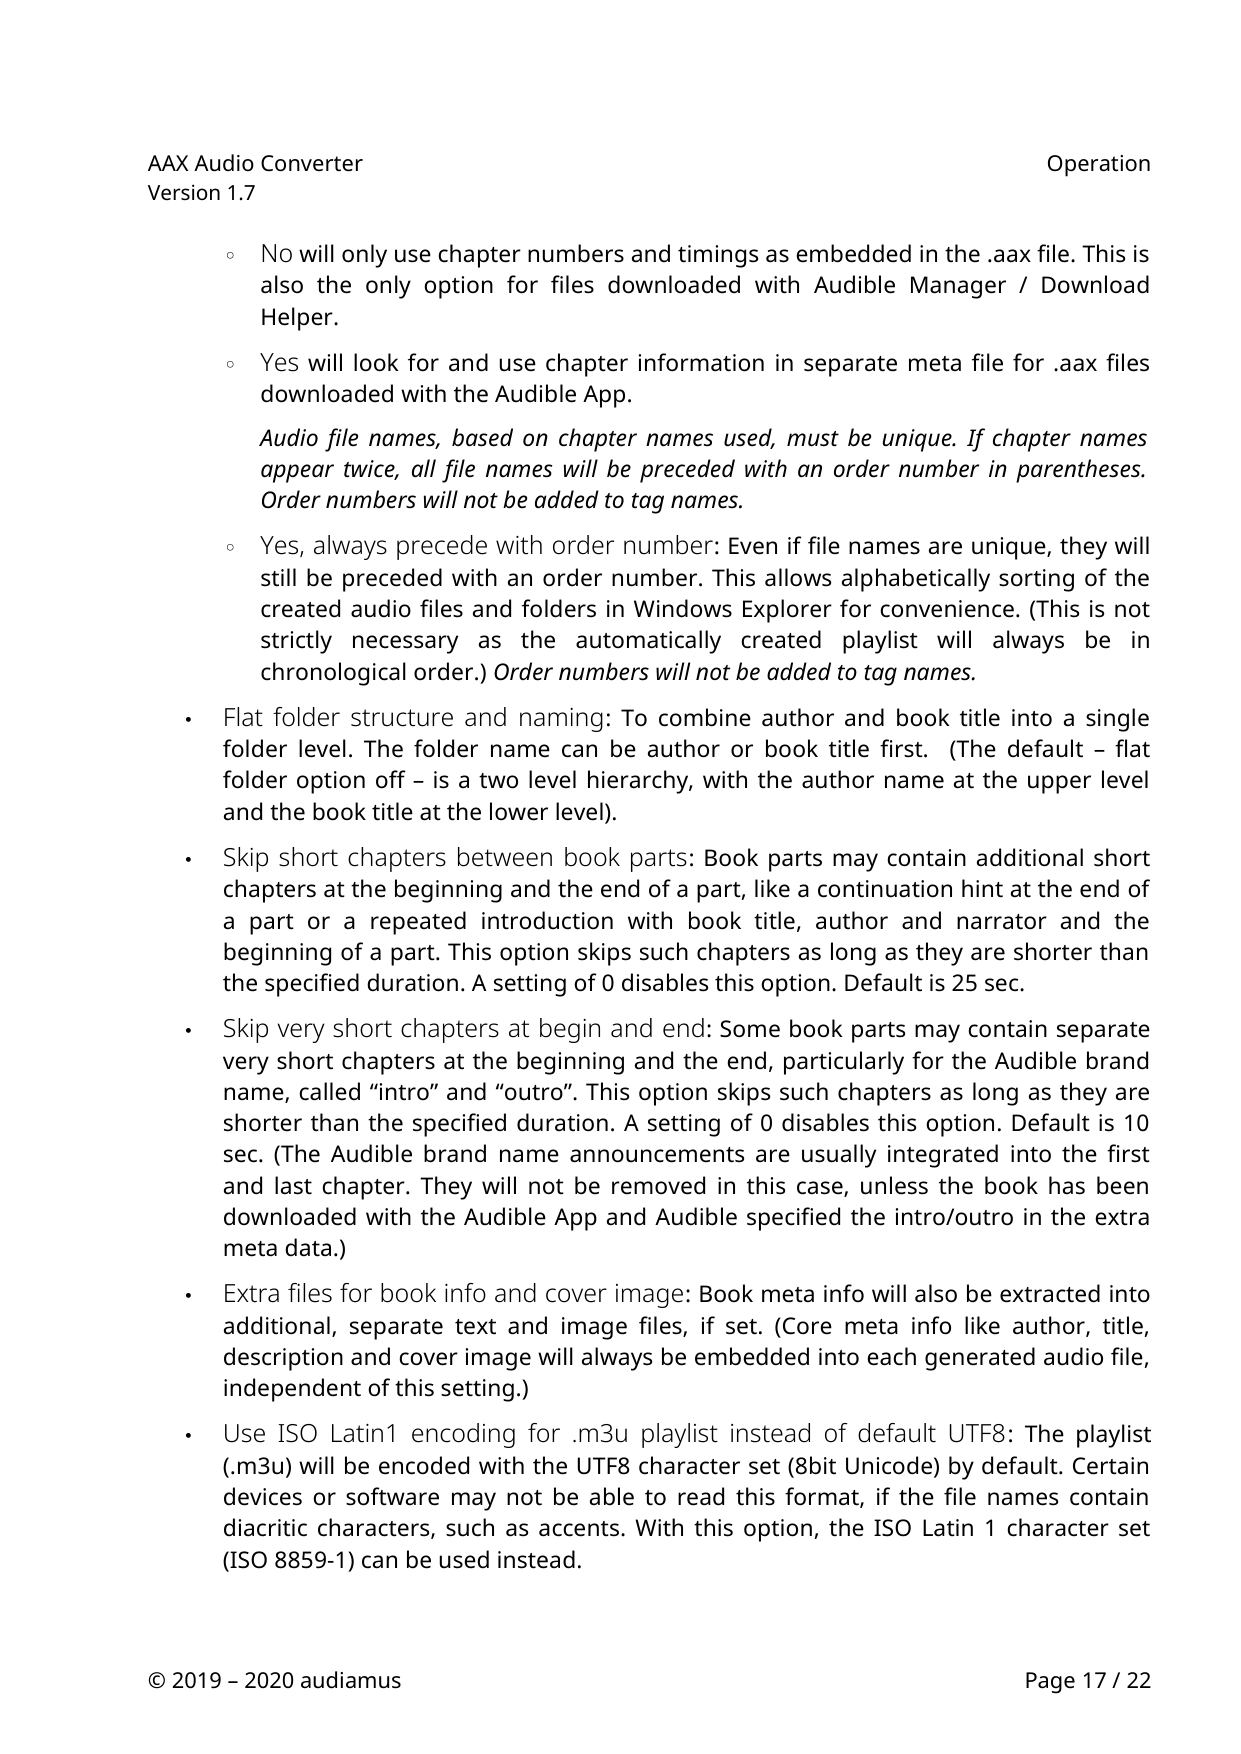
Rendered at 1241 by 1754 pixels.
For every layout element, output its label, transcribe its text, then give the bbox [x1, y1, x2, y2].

list Flat folder structure and naming: To combine author and book title into a single folder level. The folder name can be author or book title first. (The default – flat folder option off – is a two level hierarchy, with the author name at the upper level and the book title at the lower level). [185, 699, 1152, 827]
list Yes will look for and use chapter information in separate meta file for .aax files downloaded with the Audible App. [223, 344, 1152, 409]
list Audio file names, based on chapter names used, must be unique. If chapter names appear twice, all file names will be preceded with an order number in parentheses. Order numbers will not be added to tag names. [223, 422, 1152, 516]
list No will only use chapter numbers and timings as embedded in the .aax file. This is also the only option for files downloaded with Audible Manager / Download Helper. [223, 235, 1152, 332]
list Skip short chapters between book parts: Book parts may contain additional short chapters at the beginning and the end of a part, like a continuation hint at the end of a part or a repeated introduction with book title, author and narrator and the beginning of a part. This option skips such chapters as long as they are shorter than the specified duration. A setting of 0 disables this option. Default is 25 sec. [185, 839, 1152, 998]
list Use ISO Latin1 encoding for .m3u playlist instead of default UTF8: The playlist (.m3u) will be encoded with the UTF8 character set (8bit Unicode) by default. Certain devices or software may not be able to read this format, if the file names contain diacritic characters, such as accents. With this option, the ISO Latin 1 character set (ISO 8859-1) can be used instead. [185, 1416, 1152, 1575]
list Extra files for book info and cover image: Book meta info will also be extracted into additional, separate text and image files, if set. (Core meta info like author, title, description and cover image will always be embedded into each generated audio file, independent of this setting.) [185, 1276, 1152, 1403]
list Yes, always precede with order number: Even if file names are unique, they will still be preceded with an order number. This allows alphabetically sorting of the created audio files and folders in Windows Explorer for convenience. (This is not strictly necessary as the automatically created playlist will always be in chronological order.) Order numbers will not be added to tag names. [223, 528, 1152, 687]
list Skip very short chapters at begin and end: Some book parts may contain separate very short chapters at the beginning and the end, particularly for the Audible brand name, called “intro” and “outro”. This option skips such chapters as long as they are shorter than the specified duration. A setting of 0 disables this option. Default is 10 sec. (The Audible brand name announcements are usually integrated into the first and last chapter. They will not be removed in this case, unless the book has been downloaded with the Audible App and Audible specified the intro/outro in the extra meta data.) [185, 1011, 1152, 1263]
